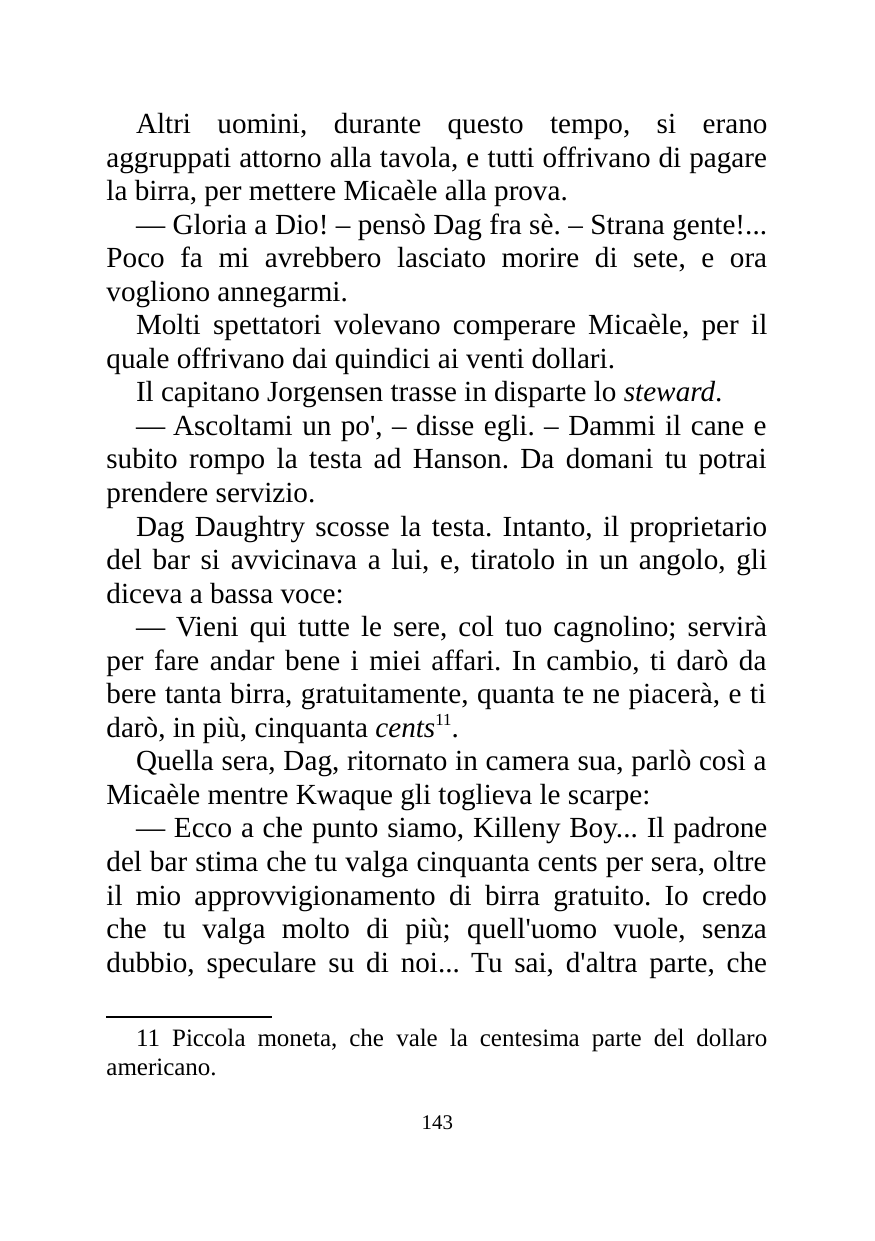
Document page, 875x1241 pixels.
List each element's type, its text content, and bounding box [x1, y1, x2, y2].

text Piccola moneta, che vale la centesima parte del dollaro americano. [106, 1023, 768, 1080]
text — Ascoltami un po', – disse egli. – Dammi il cane e subito rompo la testa ad Hanson. Da domani tu potrai prendere servizio. [106, 408, 768, 509]
text Molti spettatori volevano comperare Micaèle, per il quale offrivano dai quindici ai venti dollari. [106, 307, 768, 374]
text Quella sera, Dag, ritornato in camera sua, parlò così a Micaèle mentre Kwaque gli toglieva le scarpe: [106, 743, 768, 811]
text — Vieni qui tutte le sere, col tuo cagnolino; servirà per fare andar bene i miei affari. In cambio, ti darò da bere tanta birra, gratuitamente, quanta te ne piacerà, e ti darò, in più, cinquanta cents. [106, 609, 768, 743]
text Altri uomini, durante questo tempo, si erano aggruppati attorno alla tavola, e tutti offrivano di pagare la birra, per mettere Micaèle alla prova. [106, 106, 768, 207]
text Dag Daughtry scosse la testa. Intanto, il proprietario del bar si avvicinava a lui, e, tiratolo in un angolo, gli diceva a bassa voce: [106, 509, 768, 609]
text — Ecco a che punto siamo, Killeny Boy... Il padrone del bar stima che tu valga cinquanta cents per sera, oltre il mio approvvigionamento di birra gratuito. Io credo che tu valga molto di più; quell'uomo vuole, senza dubbio, speculare su di noi... Tu sai, d'altra parte, che [106, 811, 768, 978]
text Il capitano Jorgensen trasse in disparte lo steward. [106, 374, 768, 408]
text — Gloria a Dio! – pensò Dag fra sè. – Strana gente!... Poco fa mi avrebbero lasciato morire di sete, e ora vogliono annegarmi. [106, 207, 768, 307]
